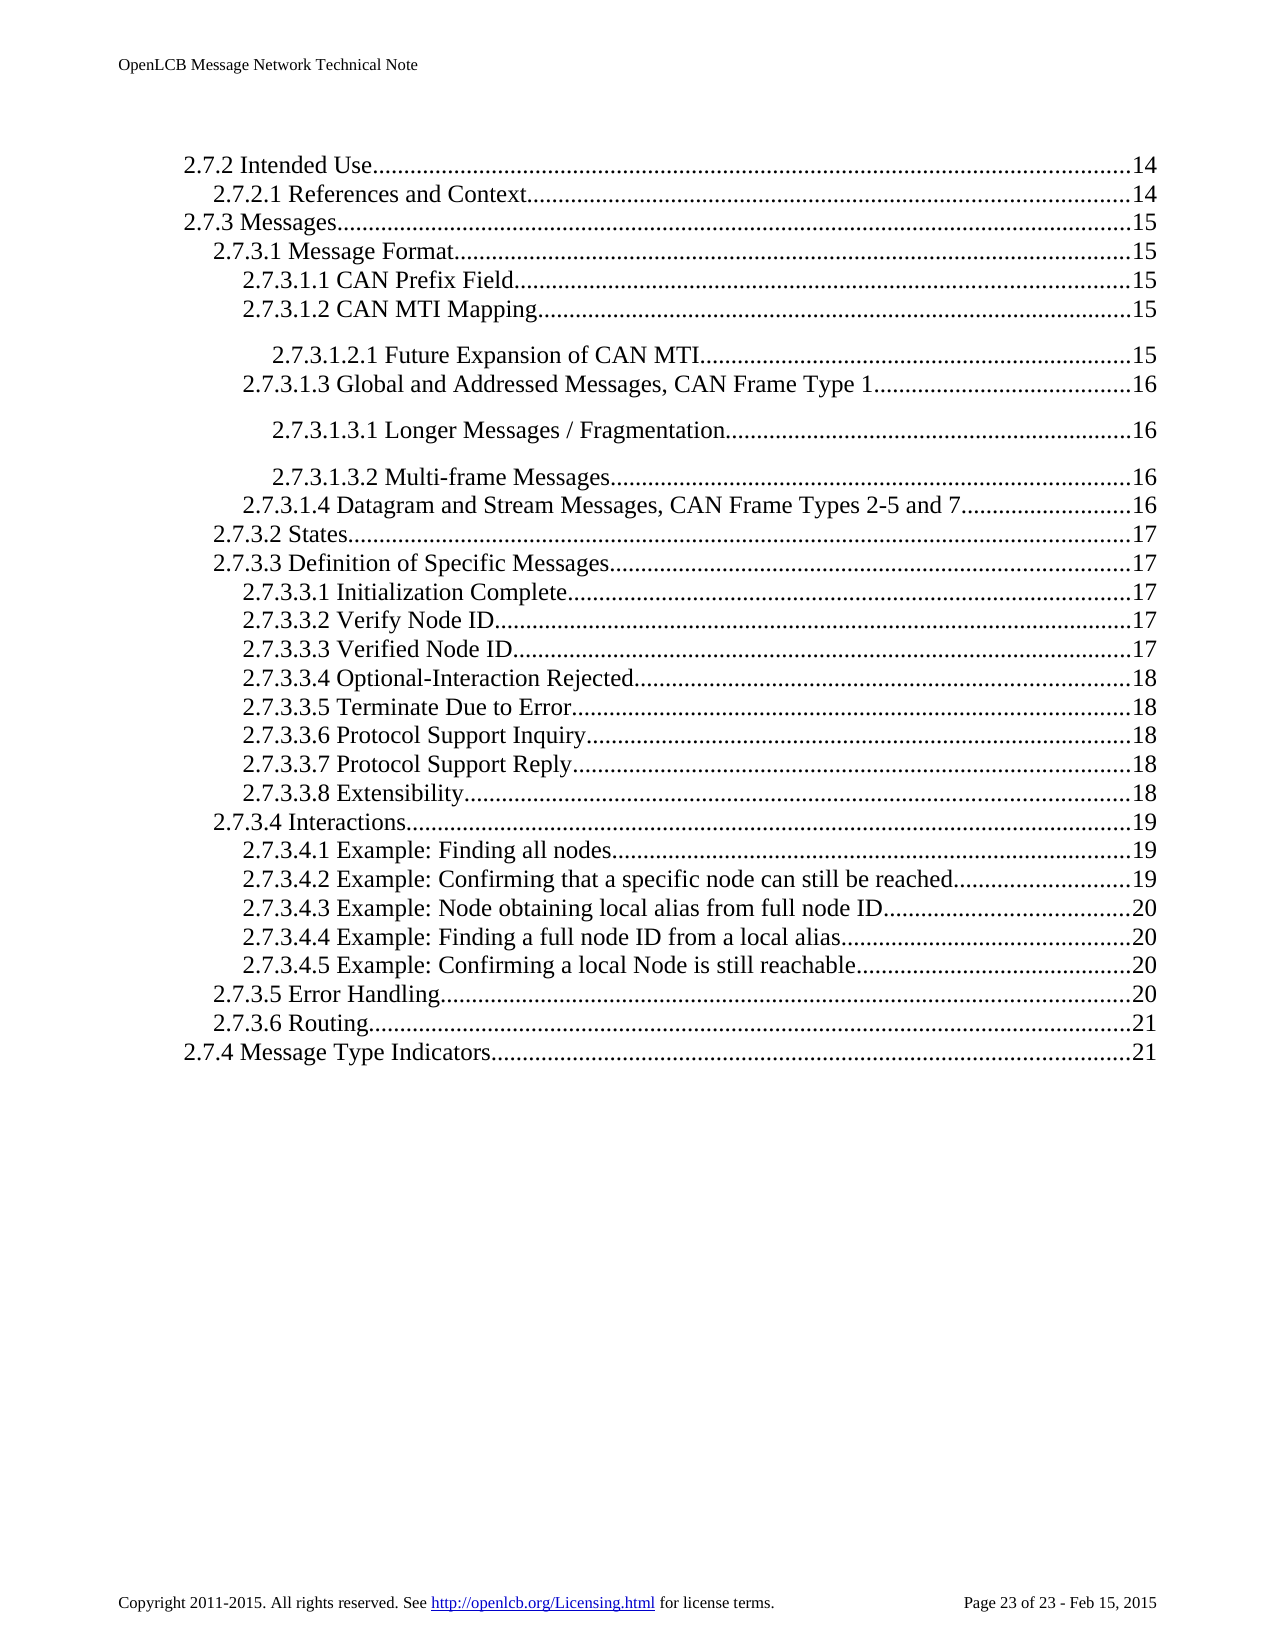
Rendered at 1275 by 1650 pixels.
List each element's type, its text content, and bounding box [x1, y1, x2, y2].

text 2.7.3.3.3 Verified Node ID 17 [236, 634, 1157, 663]
text 2.7.3.1.1 CAN Prefix Field 15 [236, 265, 1157, 294]
text 2.7.3.4.3 Example: Node obtaining local alias from full node ID 20 [236, 893, 1157, 922]
text 2.7.3.3.7 Protocol Support Reply 18 [236, 749, 1157, 778]
text 2.7.3.1 Message Format 15 [207, 236, 1157, 265]
text 2.7.3.3.8 Extensibility 18 [236, 778, 1157, 807]
text 2.7.3.4.5 Example: Confirming a local Node is still reachable 20 [236, 951, 1157, 979]
text 2.7.3.1.3 Global and Addressed Messages, CAN Frame Type 1 16 [236, 369, 1157, 398]
text 2.7.3.1.2.1 Future Expansion of CAN MTI 15 [266, 340, 1157, 369]
text 2.7.3.1.2 CAN MTI Mapping 15 [236, 294, 1157, 322]
text 2.7.3.3.6 Protocol Support Inquiry 18 [236, 721, 1157, 749]
text 2.7.3.5 Error Handling 20 [207, 979, 1157, 1008]
text 2.7.3.1.3.2 Multi-frame Messages 16 [266, 462, 1157, 491]
text 2.7.3.4.1 Example: Finding all nodes 19 [236, 836, 1157, 864]
text 2.7.3.1.3.1 Longer Messages / Fragmentation 16 [266, 415, 1157, 444]
text 2.7.3.3.4 Optional-Interaction Rejected 18 [236, 663, 1157, 692]
text 2.7.2.1 References and Context 14 [207, 179, 1157, 207]
text 2.7.3.1.4 Datagram and Stream Messages, CAN Frame Types 2-5 and 7 16 [236, 491, 1157, 519]
text 2.7.3.4.2 Example: Confirming that a specific node can still be reached 19 [236, 864, 1157, 893]
text 2.7.3.4 Interactions 19 [207, 807, 1157, 836]
text 2.7.3.3.5 Terminate Due to Error 18 [236, 692, 1157, 721]
text 2.7.3.2 States 17 [207, 519, 1157, 548]
text 2.7.3.4.4 Example: Finding a full node ID from a local alias 20 [236, 922, 1157, 951]
text 2.7.2 Intended Use 14 [177, 150, 1157, 179]
text 2.7.3 Messages 15 [177, 207, 1157, 236]
text 2.7.4 Message Type Indicators 21 [177, 1037, 1157, 1066]
text 2.7.3.6 Routing 21 [207, 1008, 1157, 1037]
text 2.7.3.3 Definition of Specific Messages 17 [207, 548, 1157, 577]
text 2.7.3.3.1 Initialization Complete 17 [236, 577, 1157, 606]
text 2.7.3.3.2 Verify Node ID 17 [236, 606, 1157, 634]
